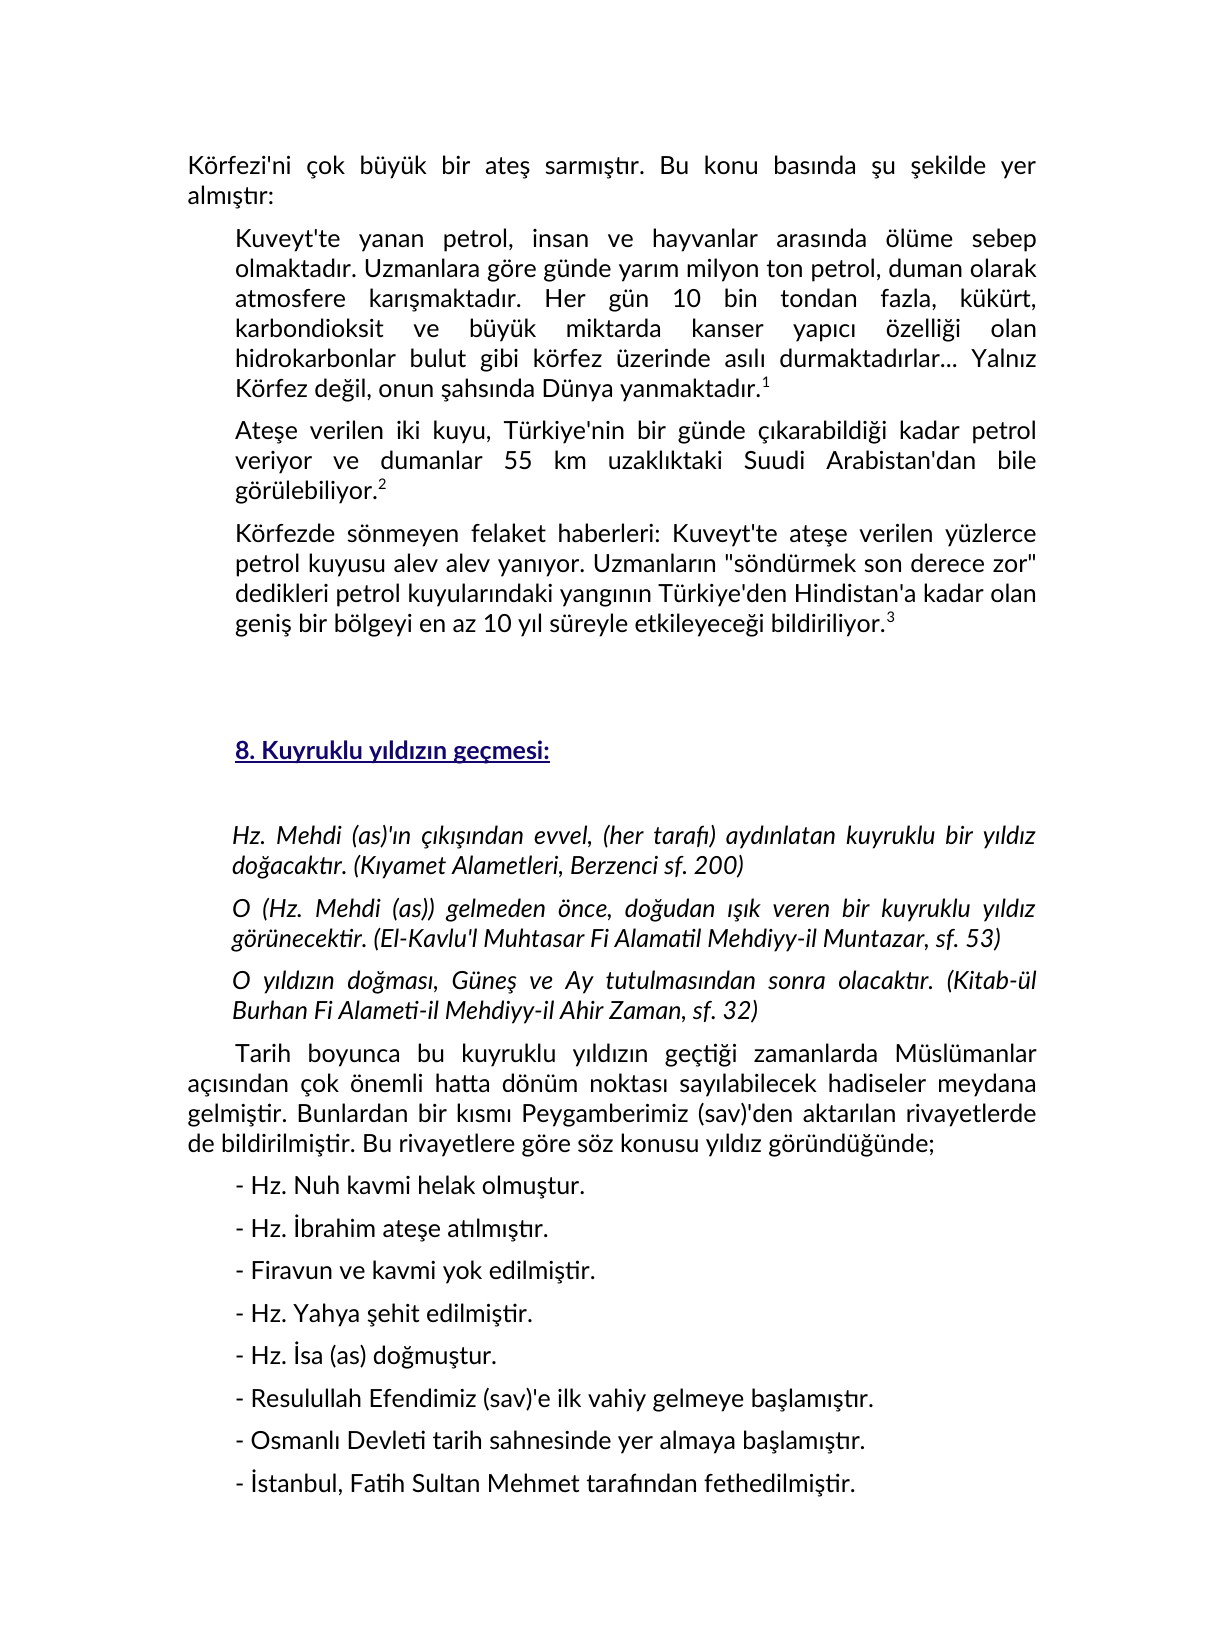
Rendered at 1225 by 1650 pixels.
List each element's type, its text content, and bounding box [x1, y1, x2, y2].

text Körfezi'ni çok büyük bir ateş sarmıştır. Bu konu basında şu şekilde yer almıştır: [187, 150, 1037, 210]
text - İstanbul, Fatih Sultan Mehmet tarafından fethedilmiştir. [187, 1467, 1037, 1497]
text - Hz. Yahya şehit edilmiştir. [187, 1297, 1037, 1327]
text Körfezde sönmeyen felaket haberleri: Kuveyt'te ateşe verilen yüzlerce petrol kuyusu alev alev yanıyor. Uzmanların "söndürmek son derece zor" dedikleri petrol kuyularındaki yangının Türkiye'den Hindistan'a kadar olan geniş bir bölgeyi en az 10 yıl süreyle etkileyeceği bildiriliyor.3 [235, 517, 1037, 637]
text Hz. Mehdi (as)'ın çıkışından evvel, (her tarafı) aydınlatan kuyruklu bir yıldız doğacaktır. (Kıyamet Alametleri, Berzenci sf. 200) [232, 820, 1037, 880]
text - Osmanlı Devleti tarih sahnesinde yer almaya başlamıştır. [187, 1425, 1037, 1455]
text O (Hz. Mehdi (as)) gelmeden önce, doğudan ışık veren bir kuyruklu yıldız görünecektir. (El-Kavlu'l Muhtasar Fi Alamatil Mehdiyy-il Muntazar, sf. 53) [232, 892, 1037, 952]
text 8. Kuyruklu yıldızın geçmesi: [187, 735, 1037, 765]
text O yıldızın doğması, Güneş ve Ay tutulmasından sonra olacaktır. (Kitab-ül Burhan Fi Alameti-il Mehdiyy-il Ahir Zaman, sf. 32) [232, 965, 1037, 1025]
text Kuveyt'te yanan petrol, insan ve hayvanlar arasında ölüme sebep olmaktadır. Uzmanlara göre günde yarım milyon ton petrol, duman olarak atmosfere karışmaktadır. Her gün 10 bin tondan fazla, kükürt, karbondioksit ve büyük miktarda kanser yapıcı özelliği olan hidrokarbonlar bulut gibi körfez üzerinde asılı durmaktadırlar... Yalnız Körfez değil, onun şahsında Dünya yanmaktadır.1 [235, 222, 1037, 402]
text - Hz. Nuh kavmi helak olmuştur. [187, 1170, 1037, 1200]
text Tarih boyunca bu kuyruklu yıldızın geçtiği zamanlarda Müslümanlar açısından çok önemli hatta dönüm noktası sayılabilecek hadiseler meydana gelmiştir. Bunlardan bir kısmı Peygamberimiz (sav)'den aktarılan rivayetlerde de bildirilmiştir. Bu rivayetlere göre söz konusu yıldız göründüğünde; [187, 1037, 1037, 1157]
text - Hz. İbrahim ateşe atılmıştır. [187, 1212, 1037, 1242]
text Ateşe verilen iki kuyu, Türkiye'nin bir günde çıkarabildiği kadar petrol veriyor ve dumanlar 55 km uzaklıktaki Suudi Arabistan'dan bile görülebiliyor.2 [235, 415, 1037, 505]
text - Resulullah Efendimiz (sav)'e ilk vahiy gelmeye başlamıştır. [187, 1382, 1037, 1412]
text - Firavun ve kavmi yok edilmiştir. [187, 1255, 1037, 1285]
text - Hz. İsa (as) doğmuştur. [187, 1340, 1037, 1370]
